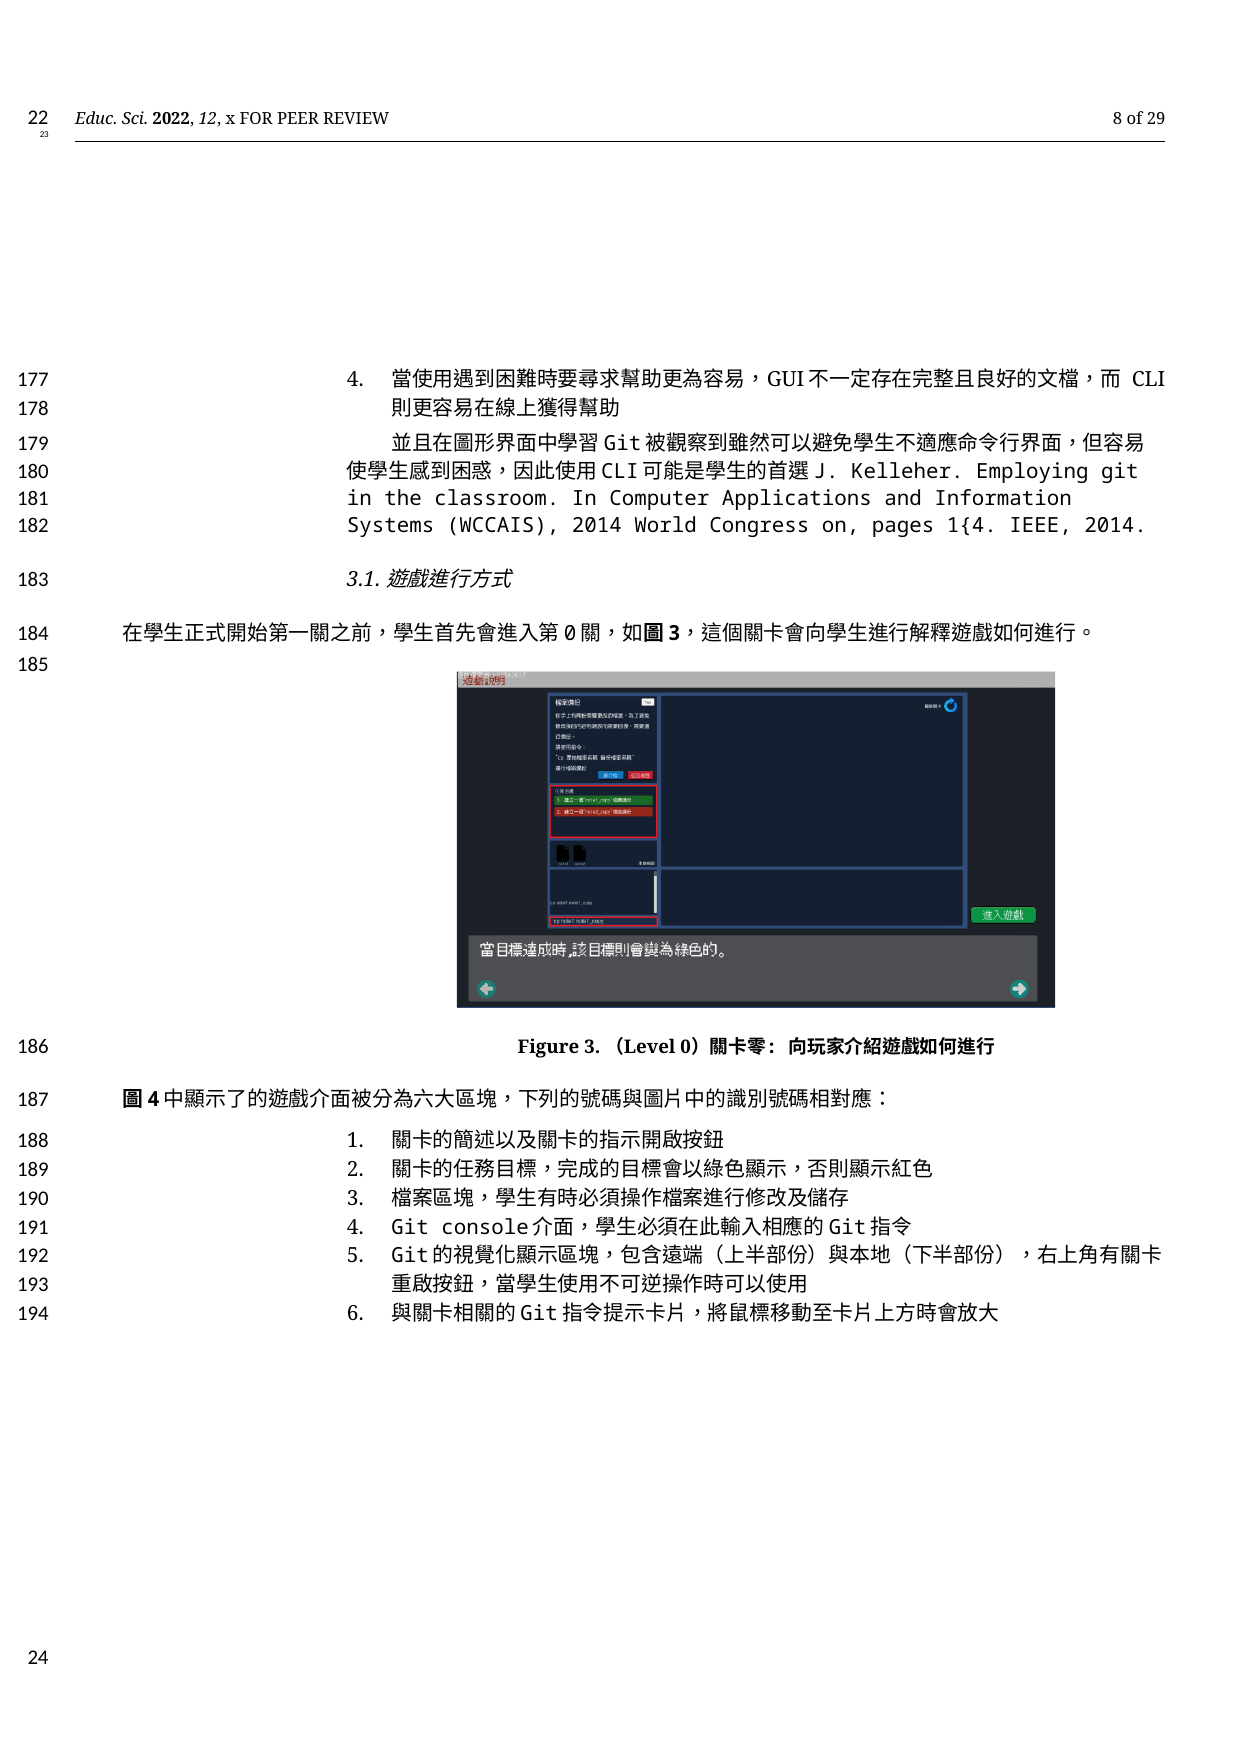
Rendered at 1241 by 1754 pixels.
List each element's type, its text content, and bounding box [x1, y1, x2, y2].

list Git console介面，學生必須在此輸入相應的Git指令 [347, 1211, 1165, 1240]
subtitle 在學生正式開始第一關之前，學生首先會進入第0關，如圖3，這個關卡會向學生進行解釋遊戲如何進行。 [75, 618, 1165, 646]
list 與關卡相關的Git指令提示卡片，將鼠標移動至卡片上方時會放大 [347, 1297, 1165, 1326]
list 檔案區塊，學生有時必須操作檔案進行修改及儲存 [347, 1182, 1165, 1211]
list 關卡的簡述以及關卡的指示開啟按鈕 [347, 1125, 1165, 1154]
list 當使用遇到困難時要尋求幫助更為容易，GUI不一定存在完整且良好的文檔，而 CLI則更容易在線上獲得幫助 [347, 363, 1165, 421]
list Git的視覺化顯示區塊，包含遠端（上半部份）與本地（下半部份），右上角有關卡重啟按鈕，當學生使用不可逆操作時可以使用 [347, 1240, 1165, 1297]
text Figure 3. （Level 0）關卡零: 向玩家介紹遊戲如何進行 [347, 1033, 1165, 1059]
subtitle 3.1. 遊戲進行方式 [347, 564, 1165, 593]
text 圖4中顯示了的遊戲介面被分為六大區塊，下列的號碼與圖片中的識別號碼相對應： [75, 1084, 1165, 1112]
text 並且在圖形界面中學習Git被觀察到雖然可以避免學生不適應命令行界面，但容易使學生感到困惑，因此使用CLI可能是學生的首選[15] [347, 427, 1165, 539]
list 關卡的任務目標，完成的目標會以綠色顯示，否則顯示紅色 [347, 1154, 1165, 1182]
